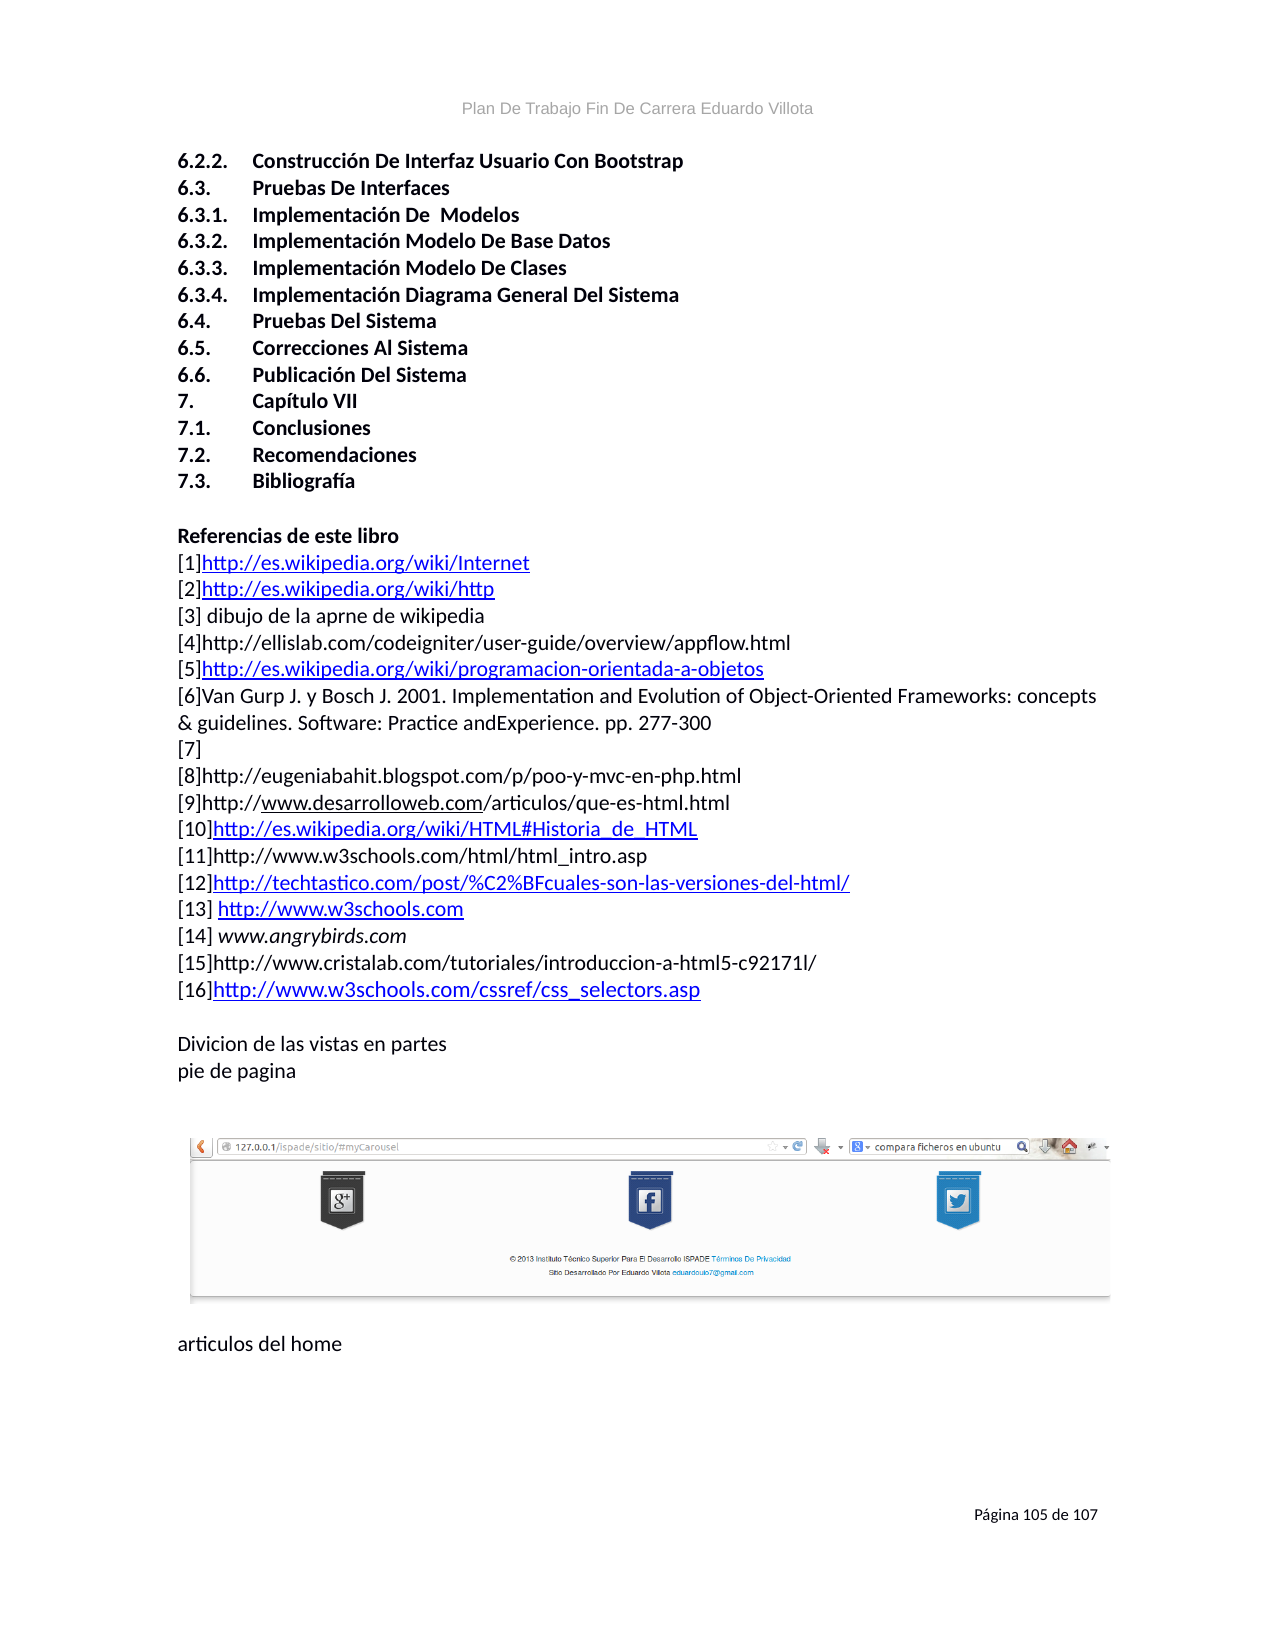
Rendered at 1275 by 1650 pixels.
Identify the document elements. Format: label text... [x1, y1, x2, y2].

text 6.3.4. Implementación Diagrama General Del Sistema [177, 281, 1098, 308]
text [12]http://techtastico.com/post/%C2%BFcuales-son-las-versiones-del-html/ [177, 869, 1098, 896]
text 6.3. Pruebas De Interfaces [177, 174, 1098, 201]
text [7] [177, 736, 1098, 762]
text 6.2.2. Construcción De Interfaz Usuario Con Bootstrap [177, 148, 1098, 174]
text [10]http://es.wikipedia.org/wiki/HTML#Historia_de_HTML [177, 816, 1098, 842]
text [2]http://es.wikipedia.org/wiki/http [177, 576, 1098, 602]
text Divicion de las vistas en partes [177, 1030, 1098, 1057]
text [9]http://www.desarrolloweb.com/articulos/que-es-html.html [177, 789, 1098, 816]
text 6.5. Correcciones Al Sistema [177, 334, 1098, 361]
text articulos del home [177, 1330, 1098, 1357]
text 7.3. Bibliografía [177, 468, 1098, 494]
text [6]Van Gurp J. y Bosch J. 2001. Implementation and Evolution of Object-Oriented Frameworks: concepts & guidelines. Software: Practice andExperience. pp. 277-300 [177, 682, 1098, 736]
text pie de pagina [177, 1057, 1098, 1084]
text [11]http://www.w3schools.com/html/html_intro.asp [177, 842, 1098, 869]
text 7.2. Recomendaciones [177, 441, 1098, 468]
text [15]http://www.cristalab.com/tutoriales/introduccion-a-html5-c92171l/ [177, 949, 1098, 976]
text Referencias de este libro [177, 522, 1098, 549]
text [8]http://eugeniabahit.blogspot.com/p/poo-y-mvc-en-php.html [177, 762, 1098, 789]
text 6.3.1. Implementación De Modelos [177, 201, 1098, 228]
text [3] dibujo de la aprne de wikipedia [177, 602, 1098, 629]
text [1]http://es.wikipedia.org/wiki/Internet [177, 549, 1098, 576]
text 6.6. Publicación Del Sistema [177, 361, 1098, 388]
picture [190, 1138, 1111, 1304]
text 6.3.3. Implementación Modelo De Clases [177, 254, 1098, 281]
text [4]http://ellislab.com/codeigniter/user-guide/overview/appflow.html [177, 629, 1098, 656]
text 7.1. Conclusiones [177, 414, 1098, 441]
text 6.3.2. Implementación Modelo De Base Datos [177, 228, 1098, 254]
text 7. Capítulo VII [177, 388, 1098, 414]
text [14] www.angrybirds.com [177, 922, 1098, 949]
text [16]http://www.w3schools.com/cssref/css_selectors.asp [177, 976, 1098, 1004]
text 6.4. Pruebas Del Sistema [177, 308, 1098, 334]
text [13] http://www.w3schools.com [177, 896, 1098, 922]
text [5]http://es.wikipedia.org/wiki/programacion-orientada-a-objetos [177, 656, 1098, 682]
